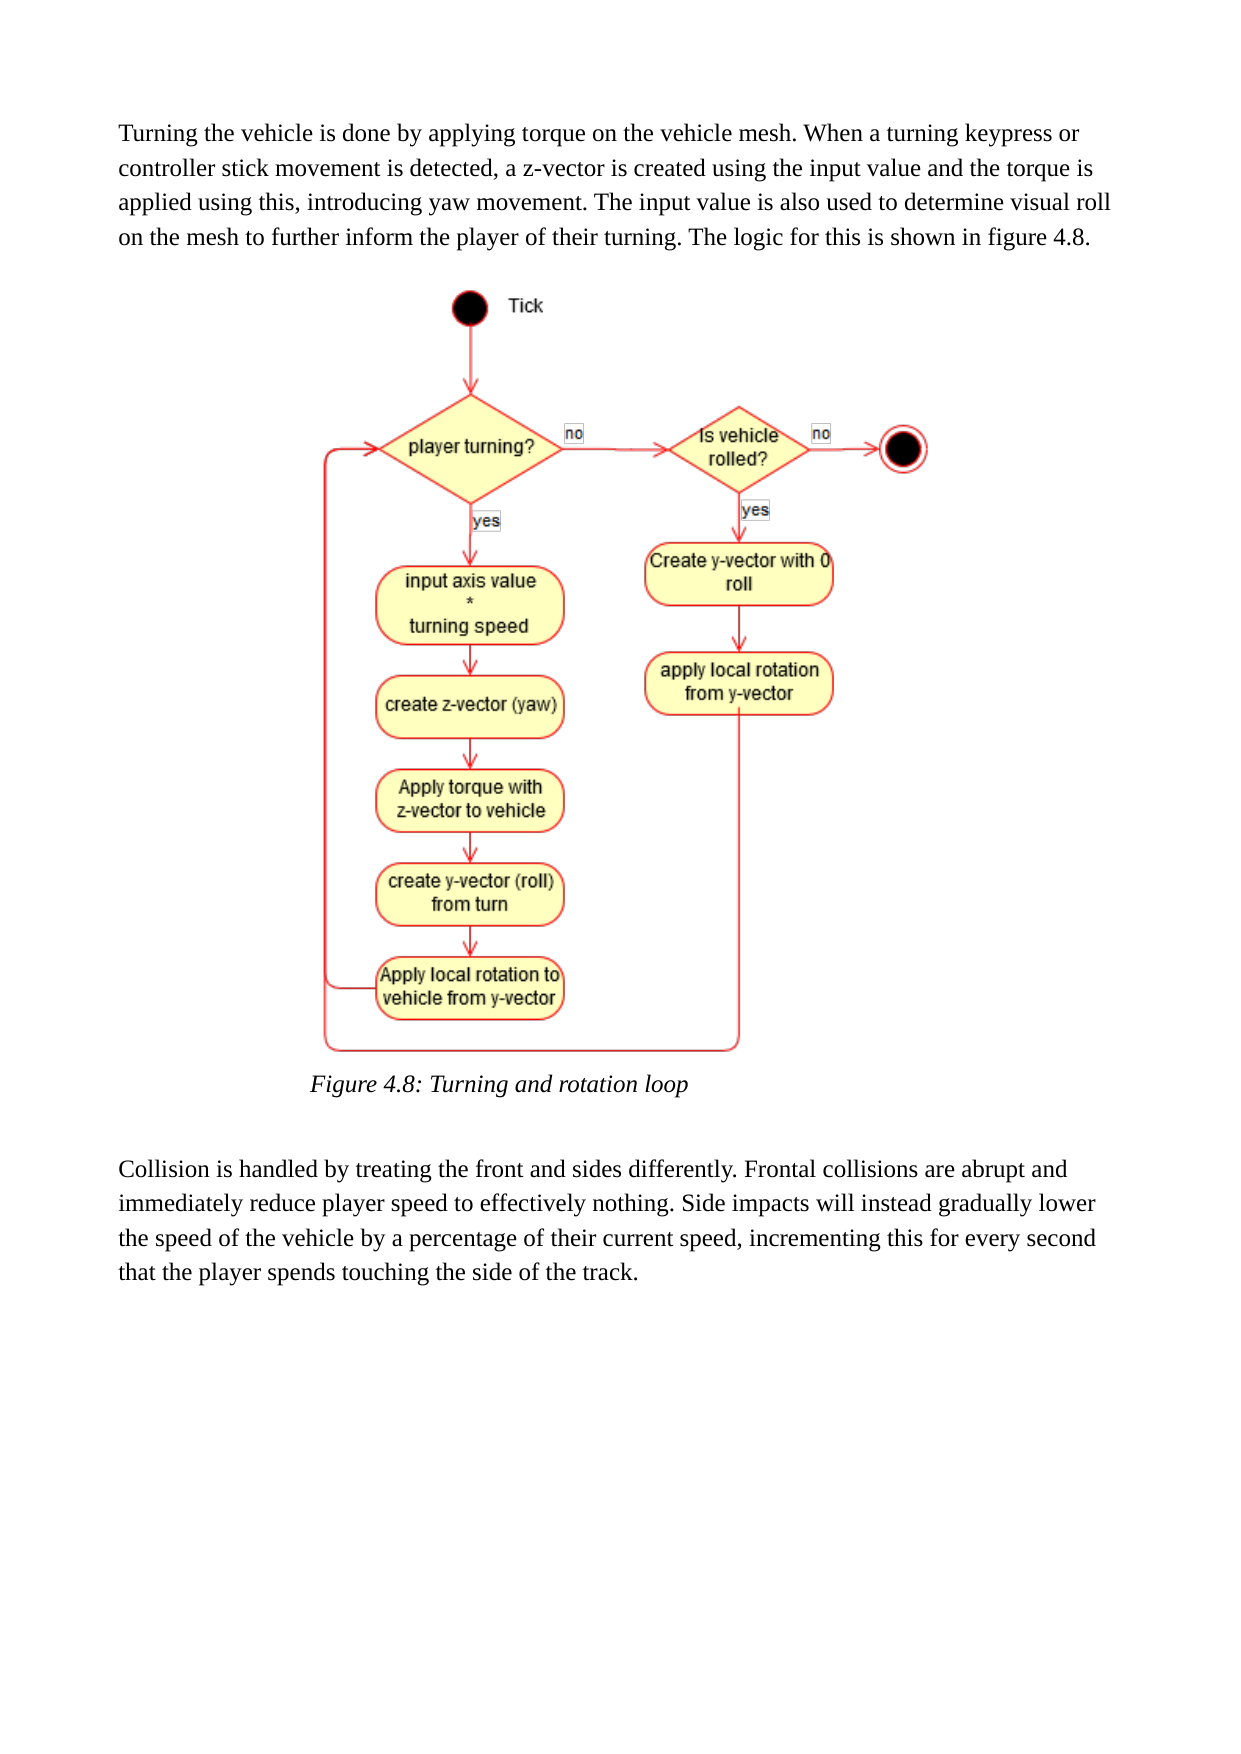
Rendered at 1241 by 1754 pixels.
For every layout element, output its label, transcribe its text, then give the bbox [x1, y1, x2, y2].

text Turning the vehicle is done by applying torque on the vehicle mesh. When a turning keypress or controller stick movement is detected, a z-vector is created using the input value and the torque is applied using this, introducing yaw movement. The input value is also used to determine visual roll on the mesh to further inform the player of their turning. The logic for this is shown in figure 4.8. [118, 118, 1122, 250]
text Figure 4.8: Turning and rotation loop [310, 283, 930, 1098]
text Collision is handled by treating the front and sides differently. Frontal collisions are abrupt and immediately reduce player speed to effectively nothing. Side impacts will instead gradually lower the speed of the vehicle by a percentage of their current speed, incrementing this for every second that the player spends touching the side of the track. [118, 1154, 1122, 1286]
